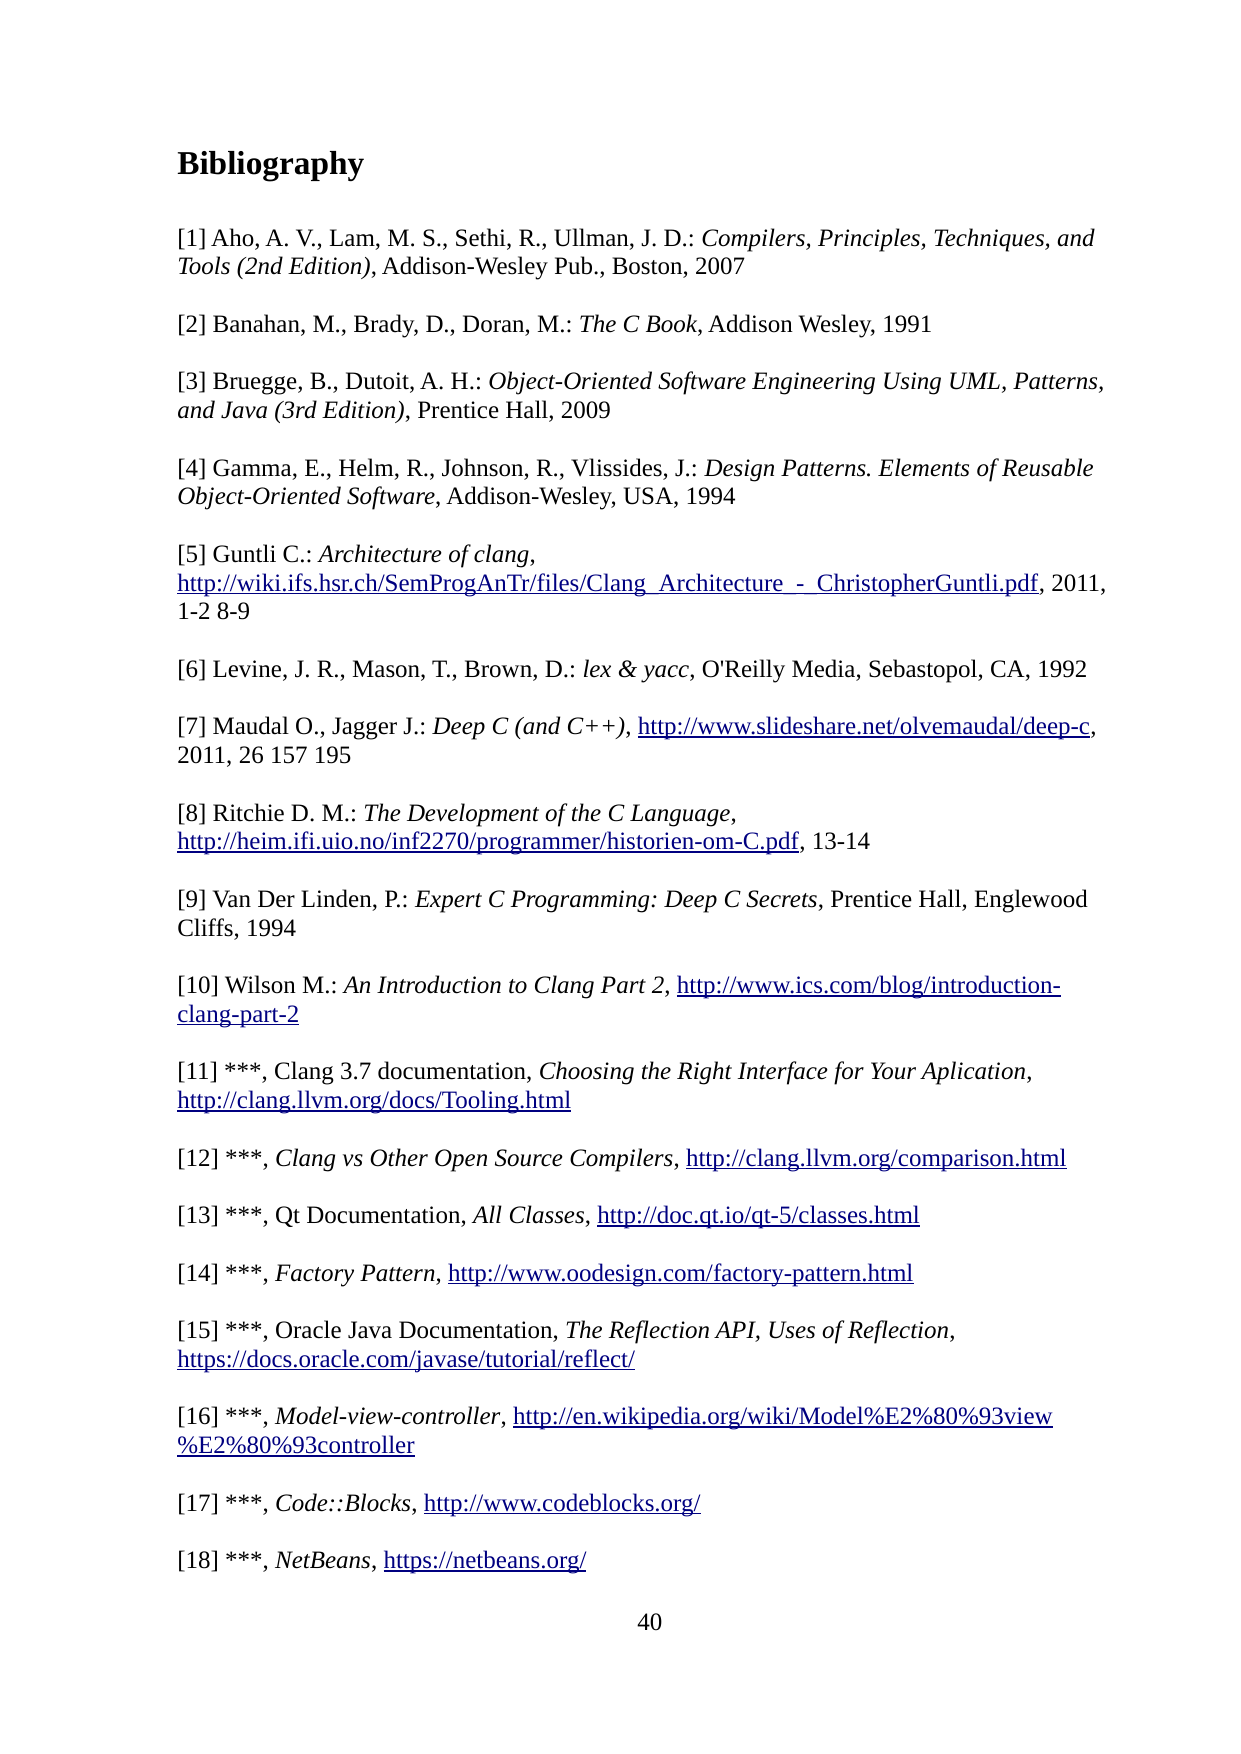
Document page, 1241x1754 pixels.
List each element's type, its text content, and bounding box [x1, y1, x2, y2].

text [4] Gamma, E., Helm, R., Johnson, R., Vlissides, J.: Design Patterns. Elements of Reusable Object-Oriented Software, Addison-Wesley, USA, 1994 [177, 453, 1122, 510]
text [10] Wilson M.: An Introduction to Clang Part 2, http://www.ics.com/blog/introduction-clang-part-2 [177, 970, 1122, 1028]
text [13] ***, Qt Documentation, All Classes, http://doc.qt.io/qt-5/classes.html [177, 1200, 1122, 1229]
text [7] Maudal O., Jagger J.: Deep C (and C++), http://www.slideshare.net/olvemaudal/deep-c, 2011, 26 157 195 [177, 711, 1122, 769]
text [11] ***, Clang 3.7 documentation, Choosing the Right Interface for Your Aplication, http://clang.llvm.org/docs/Tooling.html [177, 1056, 1122, 1114]
text [5] Guntli C.: Architecture of clang, http://wiki.ifs.hsr.ch/SemProgAnTr/files/Clang_Architecture_-_ChristopherGuntli.pdf, 2011, 1-2 8-9 [177, 539, 1122, 625]
text [9] Van Der Linden, P.: Expert C Programming: Deep C Secrets, Prentice Hall, Englewood Cliffs, 1994 [177, 884, 1122, 941]
text [17] ***, Code::Blocks, http://www.codeblocks.org/ [177, 1488, 1122, 1516]
text [3] Bruegge, B., Dutoit, A. H.: Object-Oriented Software Engineering Using UML, Patterns, and Java (3rd Edition), Prentice Hall, 2009 [177, 366, 1122, 424]
text [8] Ritchie D. M.: The Development of the C Language, http://heim.ifi.uio.no/inf2270/programmer/historien-om-C.pdf, 13-14 [177, 798, 1122, 855]
text [16] ***, Model-view-controller, http://en.wikipedia.org/wiki/Model%E2%80%93view%E2%80%93controller [177, 1401, 1122, 1459]
text [1] Aho, A. V., Lam, M. S., Sethi, R., Ullman, J. D.: Compilers, Principles, Techniques, and Tools (2nd Edition), Addison-Wesley Pub., Boston, 2007 [177, 223, 1122, 280]
text [12] ***, Clang vs Other Open Source Compilers, http://clang.llvm.org/comparison.html [177, 1143, 1122, 1171]
text [14] ***, Factory Pattern, http://www.oodesign.com/factory-pattern.html [177, 1258, 1122, 1286]
text [2] Banahan, M., Brady, D., Doran, M.: The C Book, Addison Wesley, 1991 [177, 309, 1122, 338]
subtitle Bibliography [177, 143, 1122, 181]
text [18] ***, NetBeans, https://netbeans.org/ [177, 1545, 1122, 1574]
text [15] ***, Oracle Java Documentation, The Reflection API, Uses of Reflection, https://docs.oracle.com/javase/tutorial/reflect/ [177, 1315, 1122, 1373]
text [6] Levine, J. R., Mason, T., Brown, D.: lex & yacc, O'Reilly Media, Sebastopol, CA, 1992 [177, 654, 1122, 683]
